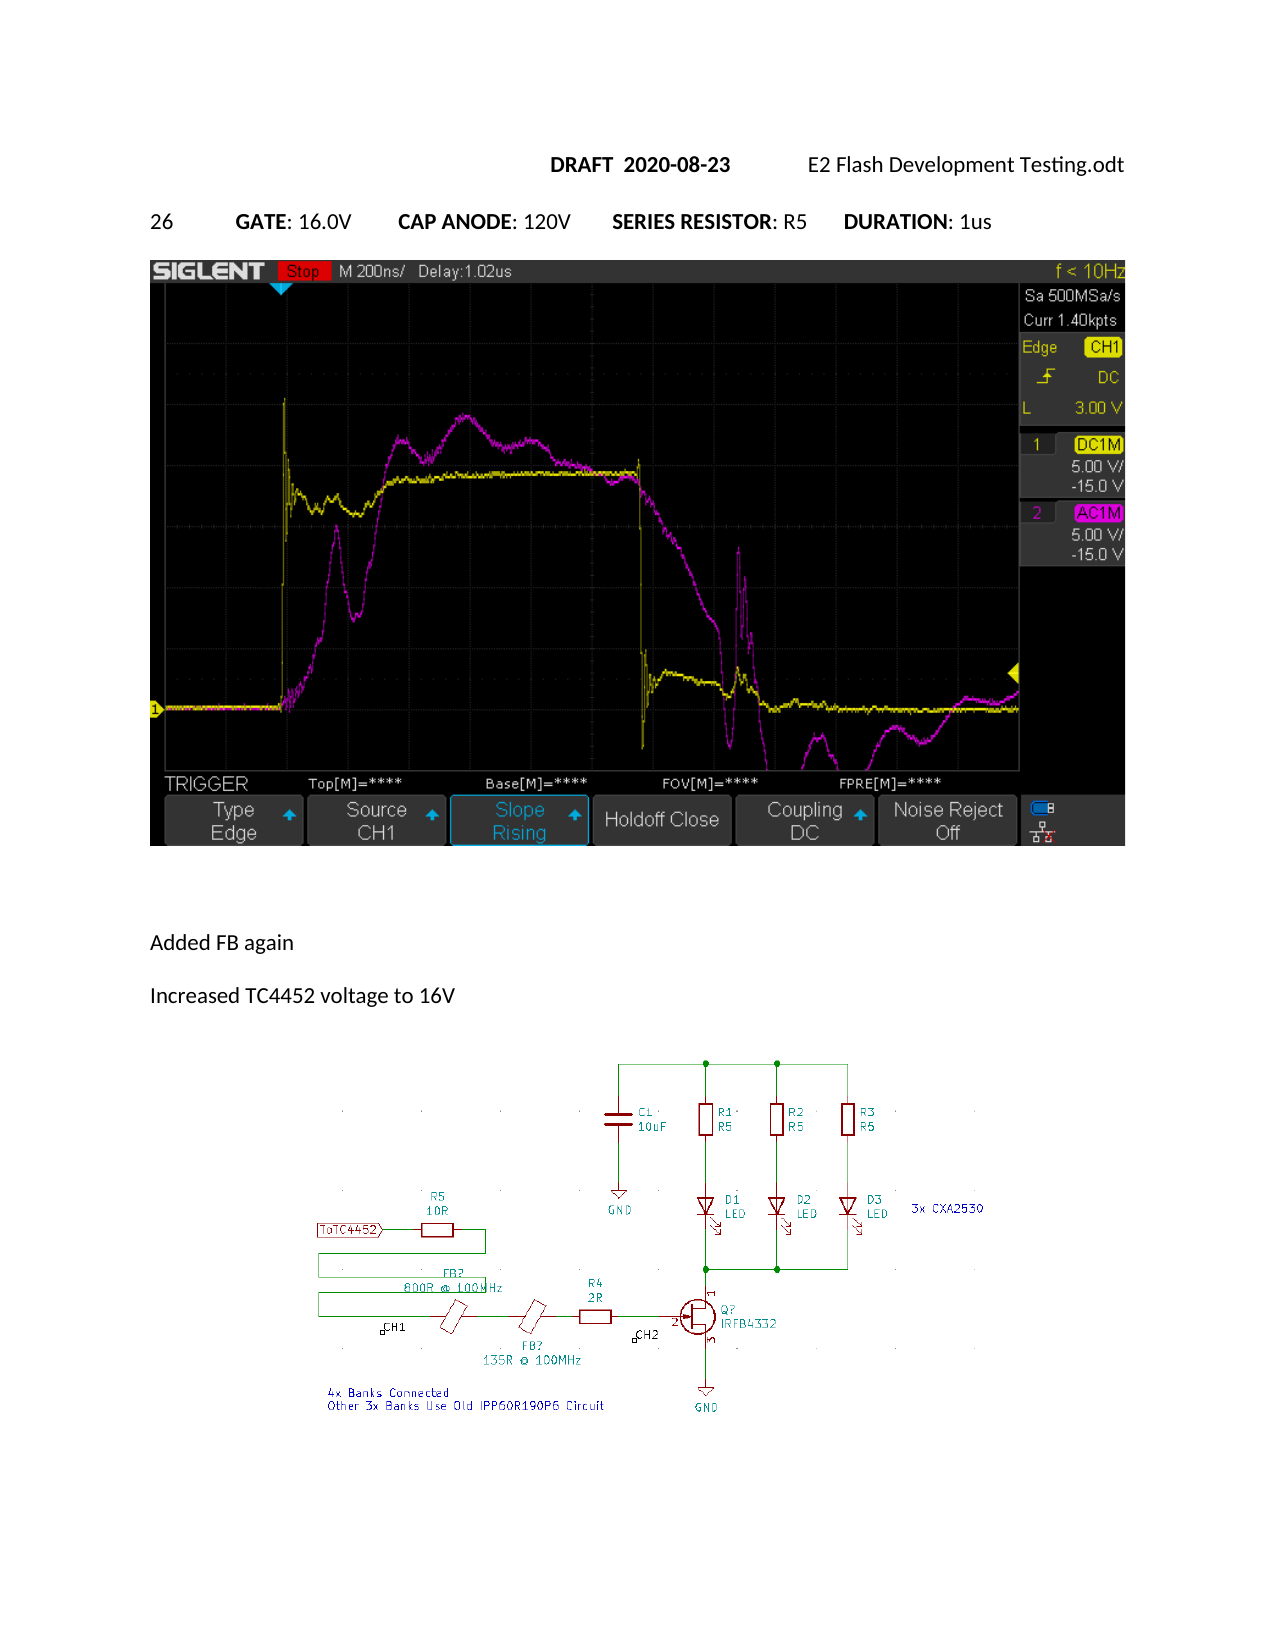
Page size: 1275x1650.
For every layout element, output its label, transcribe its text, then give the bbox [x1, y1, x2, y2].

picture [278, 1033, 997, 1423]
text Increased TC4452 voltage to 16V [150, 981, 1125, 1009]
text Added FB again [150, 928, 1125, 956]
text 26 GATE: 16.0V CAP ANODE: 120V SERIES RESISTOR: R5 DURATION: 1us [150, 207, 1125, 236]
picture [452, 797, 587, 844]
picture [150, 260, 1125, 846]
